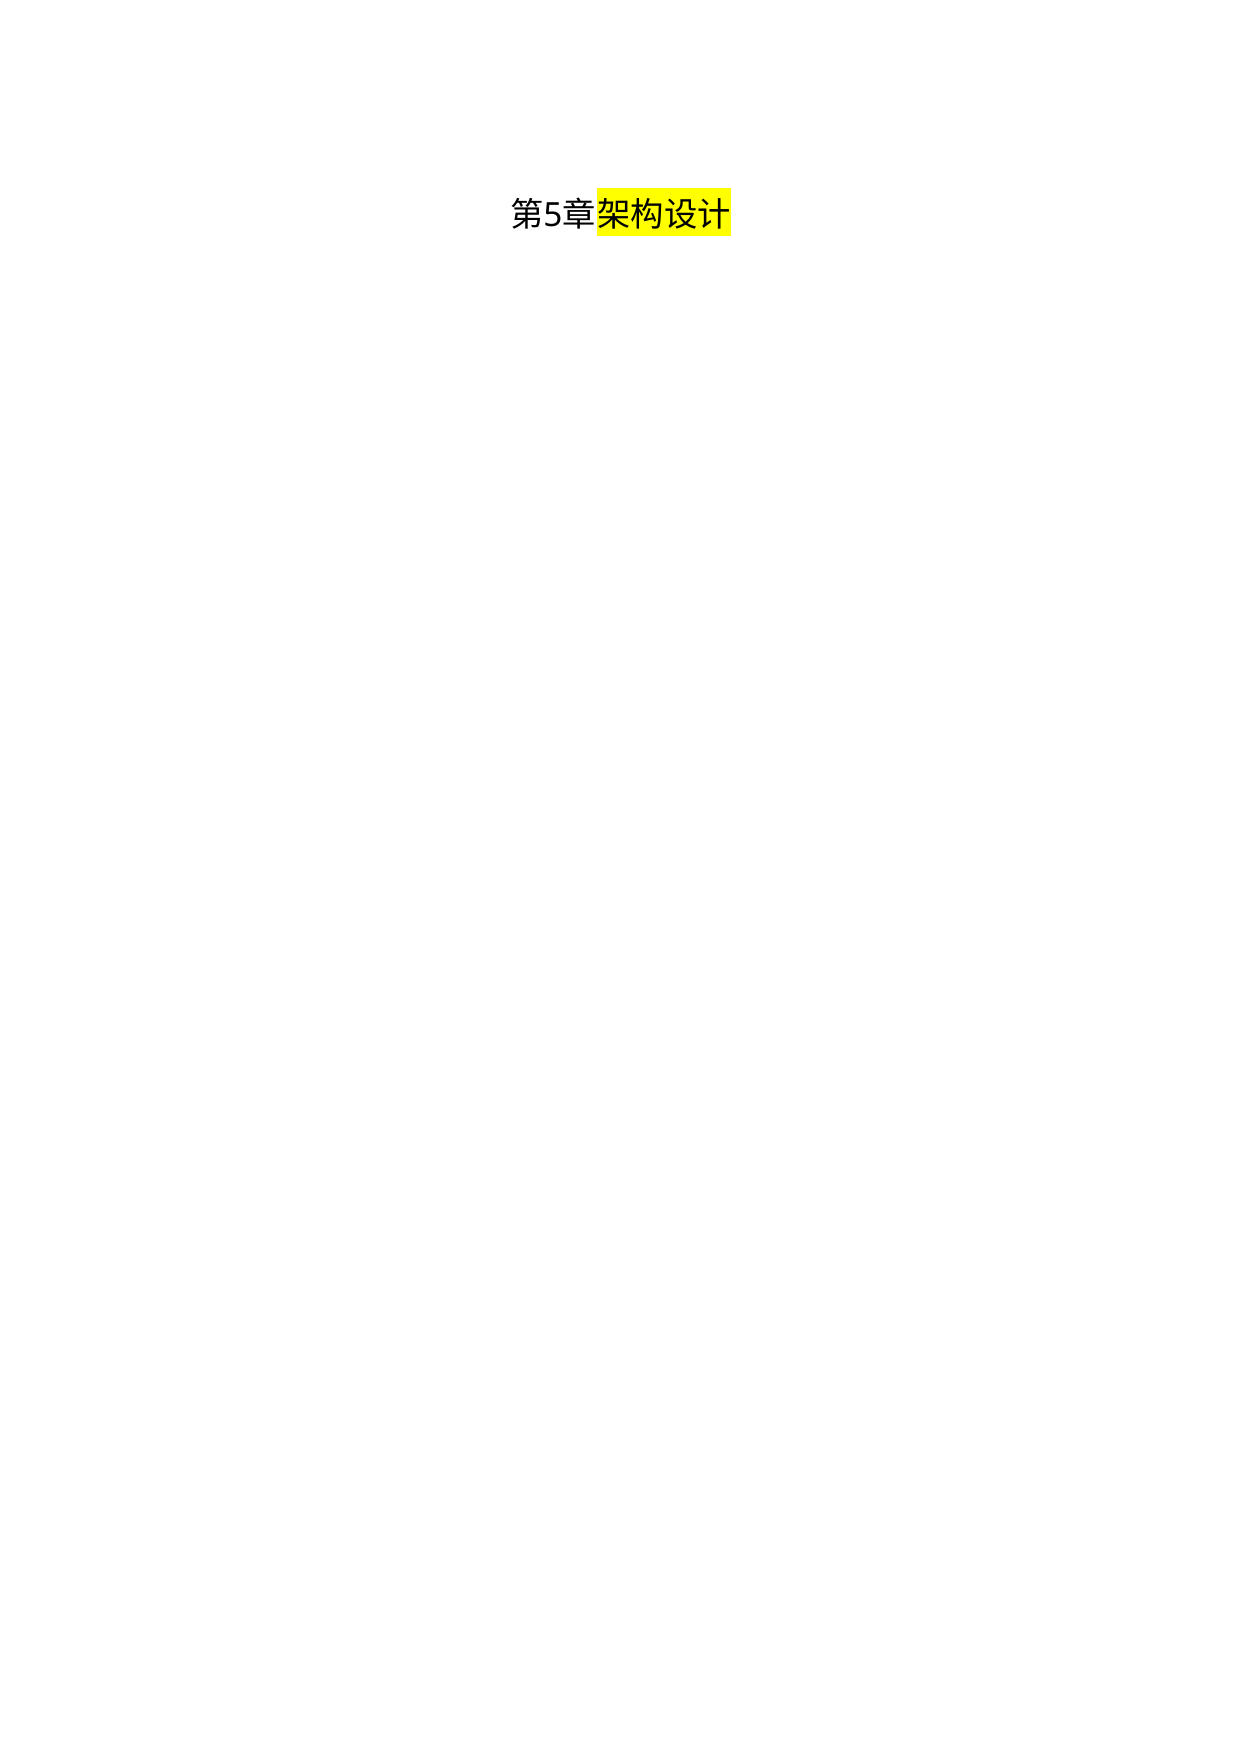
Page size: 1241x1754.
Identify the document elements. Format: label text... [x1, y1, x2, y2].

subtitle 架构设计 [118, 188, 1122, 236]
